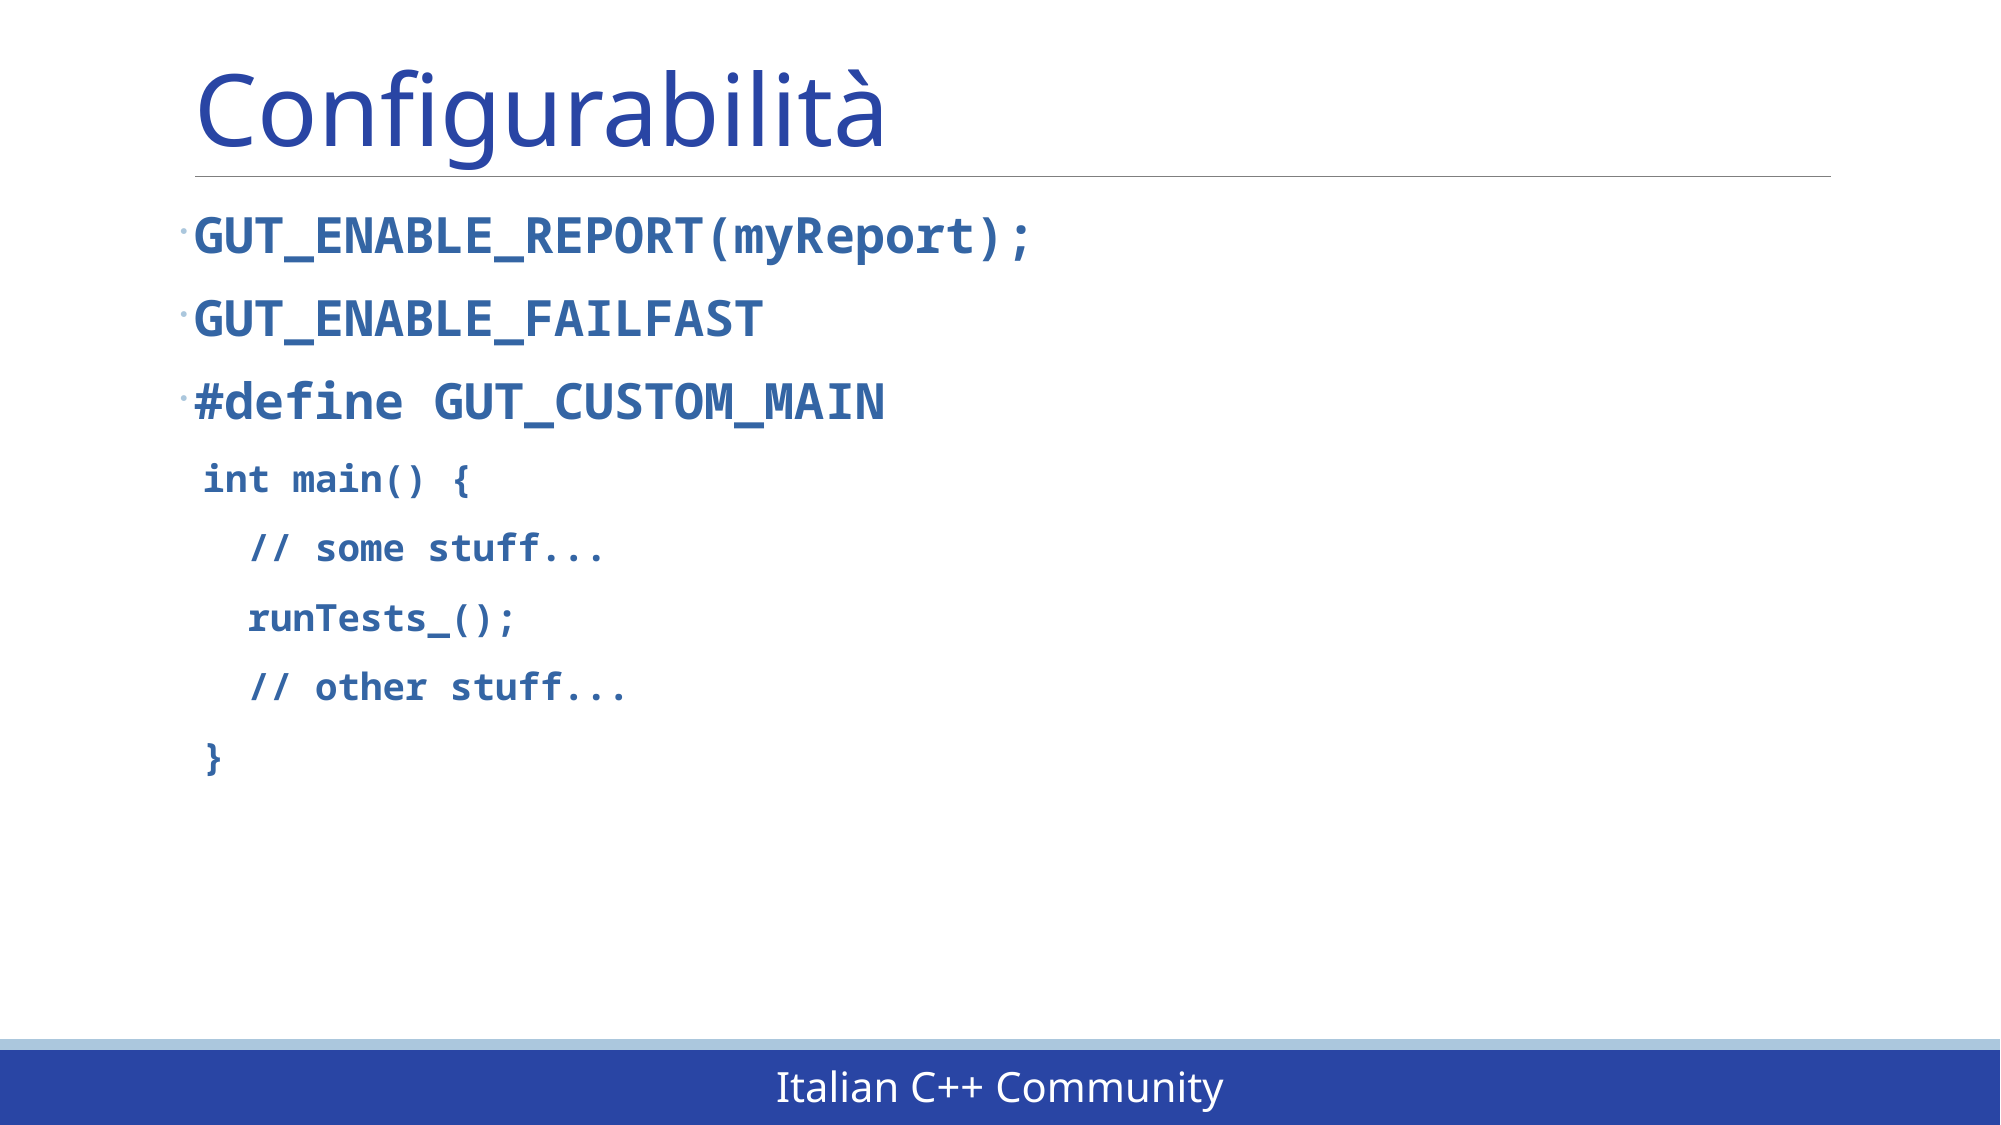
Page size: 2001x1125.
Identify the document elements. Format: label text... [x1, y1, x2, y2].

title Configurabilità [179, 2, 1830, 175]
list GUT_ENABLE_REPORT(myReport); GUT_ENABLE_FAILFAST #define GUT_CUSTOM_MAIN int main() { // some stuff... runTests_(); // other stuff... } [179, 202, 1830, 1011]
